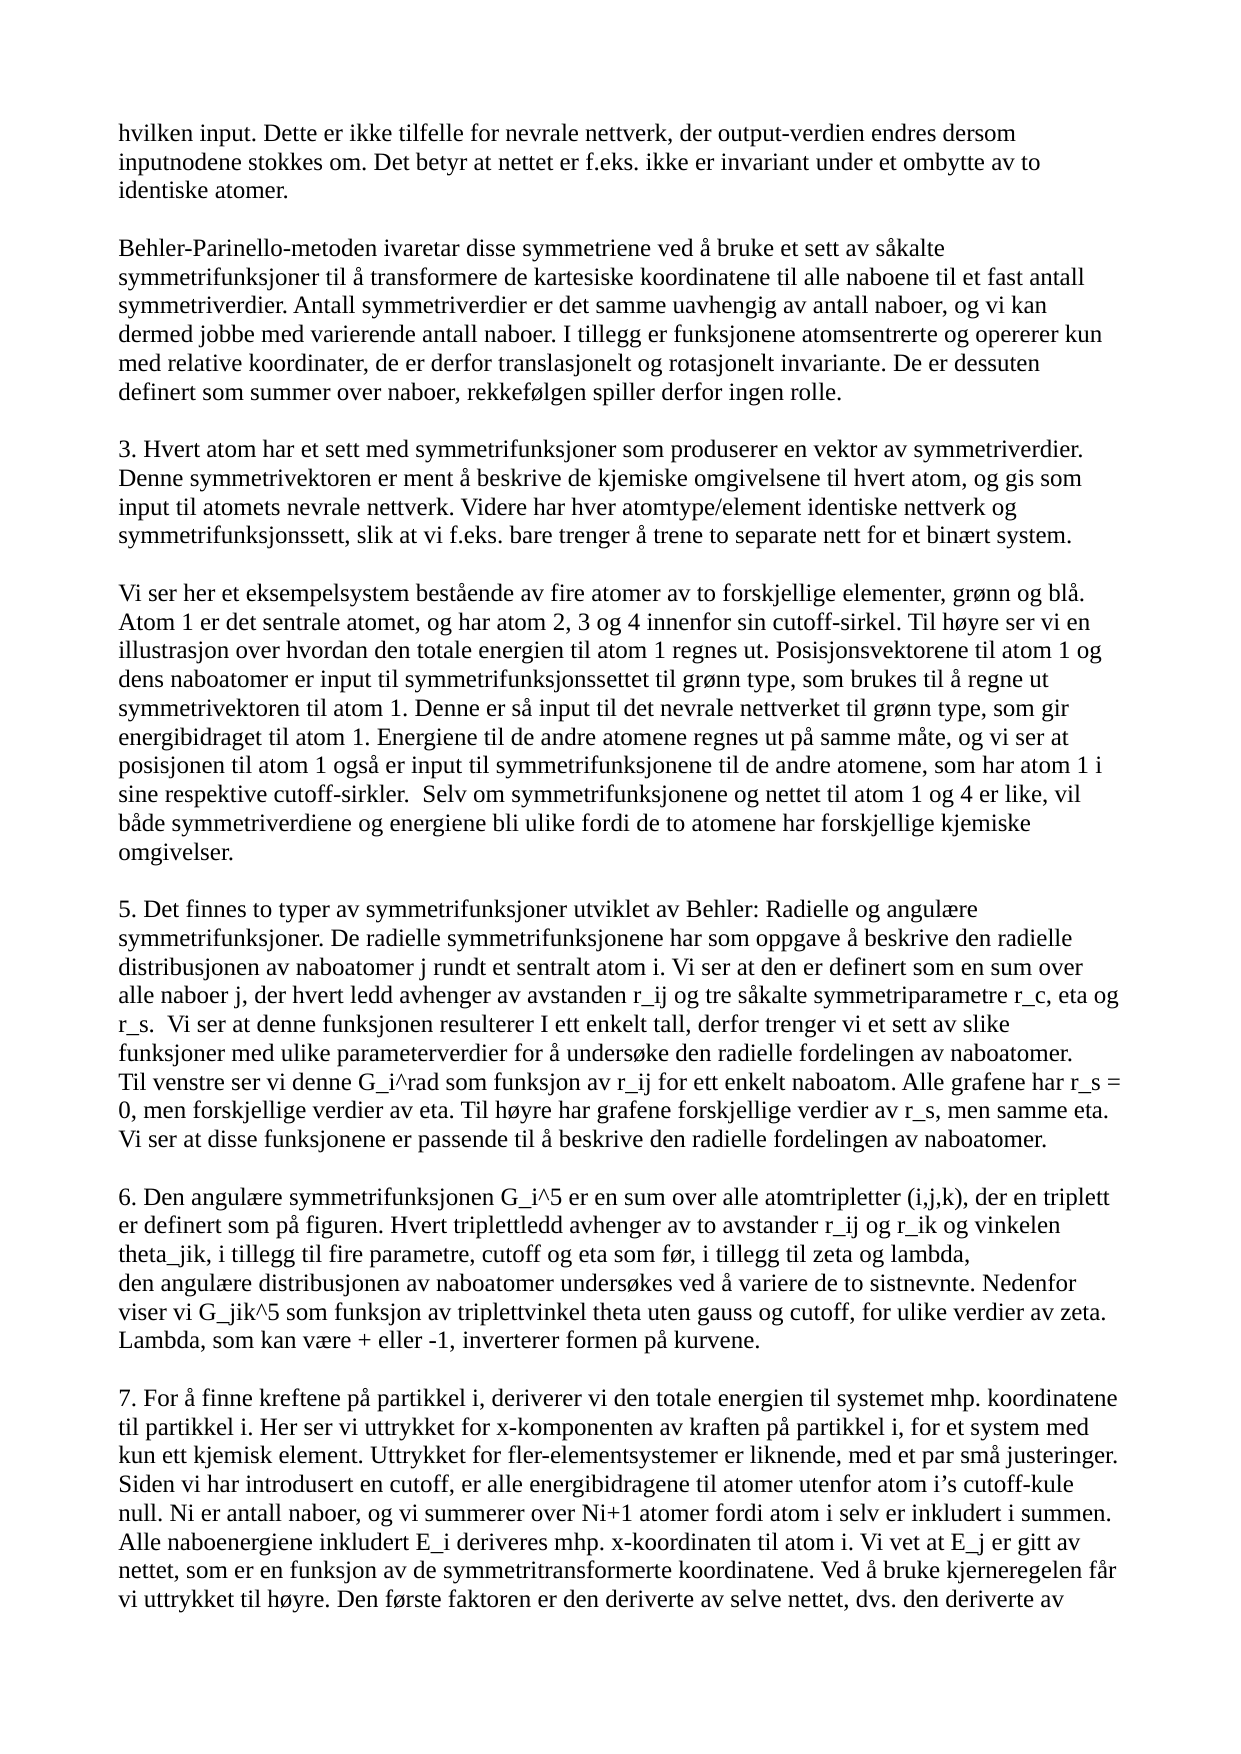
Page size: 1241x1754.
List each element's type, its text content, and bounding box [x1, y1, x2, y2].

text 3. Hvert atom har et sett med symmetrifunksjoner som produserer en vektor av symmetriverdier. Denne symmetrivektoren er ment å beskrive de kjemiske omgivelsene til hvert atom, og gis som input til atomets nevrale nettverk. Videre har hver atomtype/element identiske nettverk og symmetrifunksjonssett, slik at vi f.eks. bare trenger å trene to separate nett for et binært system. [118, 434, 1122, 549]
text Til venstre ser vi denne G_i^rad som funksjon av r_ij for ett enkelt naboatom. Alle grafene har r_s = 0, men forskjellige verdier av eta. Til høyre har grafene forskjellige verdier av r_s, men samme eta. Vi ser at disse funksjonene er passende til å beskrive den radielle fordelingen av naboatomer. [118, 1067, 1122, 1153]
text Vi ser her et eksempelsystem bestående av fire atomer av to forskjellige elementer, grønn og blå. Atom 1 er det sentrale atomet, og har atom 2, 3 og 4 innenfor sin cutoff-sirkel. Til høyre ser vi en illustrasjon over hvordan den totale energien til atom 1 regnes ut. Posisjonsvektorene til atom 1 og dens naboatomer er input til symmetrifunksjonssettet til grønn type, som brukes til å regne ut symmetrivektoren til atom 1. Denne er så input til det nevrale nettverket til grønn type, som gir energibidraget til atom 1. Energiene til de andre atomene regnes ut på samme måte, og vi ser at posisjonen til atom 1 også er input til symmetrifunksjonene til de andre atomene, som har atom 1 i sine respektive cutoff-sirkler. Selv om symmetrifunksjonene og nettet til atom 1 og 4 er like, vil både symmetriverdiene og energiene bli ulike fordi de to atomene har forskjellige kjemiske omgivelser. [118, 578, 1122, 866]
text Behler-Parinello-metoden ivaretar disse symmetriene ved å bruke et sett av såkalte symmetrifunksjoner til å transformere de kartesiske koordinatene til alle naboene til et fast antall symmetriverdier. Antall symmetriverdier er det samme uavhengig av antall naboer, og vi kan dermed jobbe med varierende antall naboer. I tillegg er funksjonene atomsentrerte og opererer kun med relative koordinater, de er derfor translasjonelt og rotasjonelt invariante. De er dessuten definert som summer over naboer, rekkefølgen spiller derfor ingen rolle. [118, 233, 1122, 406]
text 6. Den angulære symmetrifunksjonen G_i^5 er en sum over alle atomtripletter (i,j,k), der en triplett er definert som på figuren. Hvert triplettledd avhenger av to avstander r_ij og r_ik og vinkelen theta_jik, i tillegg til fire parametre, cutoff og eta som før, i tillegg til zeta og lambda, [118, 1182, 1122, 1268]
text 7. For å finne kreftene på partikkel i, deriverer vi den totale energien til systemet mhp. koordinatene til partikkel i. Her ser vi uttrykket for x-komponenten av kraften på partikkel i, for et system med kun ett kjemisk element. Uttrykket for fler-elementsystemer er liknende, med et par små justeringer. Siden vi har introdusert en cutoff, er alle energibidragene til atomer utenfor atom i’s cutoff-kule null. Ni er antall naboer, og vi summerer over Ni+1 atomer fordi atom i selv er inkludert i summen. [118, 1383, 1122, 1527]
text hvilken input. Dette er ikke tilfelle for nevrale nettverk, der output-verdien endres dersom inputnodene stokkes om. Det betyr at nettet er f.eks. ikke er invariant under et ombytte av to identiske atomer. [118, 118, 1122, 204]
text den angulære distribusjonen av naboatomer undersøkes ved å variere de to sistnevnte. Nedenfor viser vi G_jik^5 som funksjon av triplettvinkel theta uten gauss og cutoff, for ulike verdier av zeta. Lambda, som kan være + eller -1, inverterer formen på kurvene. [118, 1268, 1122, 1354]
text 5. Det finnes to typer av symmetrifunksjoner utviklet av Behler: Radielle og angulære symmetrifunksjoner. De radielle symmetrifunksjonene har som oppgave å beskrive den radielle distribusjonen av naboatomer j rundt et sentralt atom i. Vi ser at den er definert som en sum over alle naboer j, der hvert ledd avhenger av avstanden r_ij og tre såkalte symmetriparametre r_c, eta og r_s. Vi ser at denne funksjonen resulterer I ett enkelt tall, derfor trenger vi et sett av slike funksjoner med ulike parameterverdier for å undersøke den radielle fordelingen av naboatomer. [118, 894, 1122, 1067]
text Alle naboenergiene inkludert E_i deriveres mhp. x-koordinaten til atom i. Vi vet at E_j er gitt av nettet, som er en funksjon av de symmetritransformerte koordinatene. Ved å bruke kjerneregelen får vi uttrykket til høyre. Den første faktoren er den deriverte av selve nettet, dvs. den deriverte av [118, 1527, 1122, 1613]
